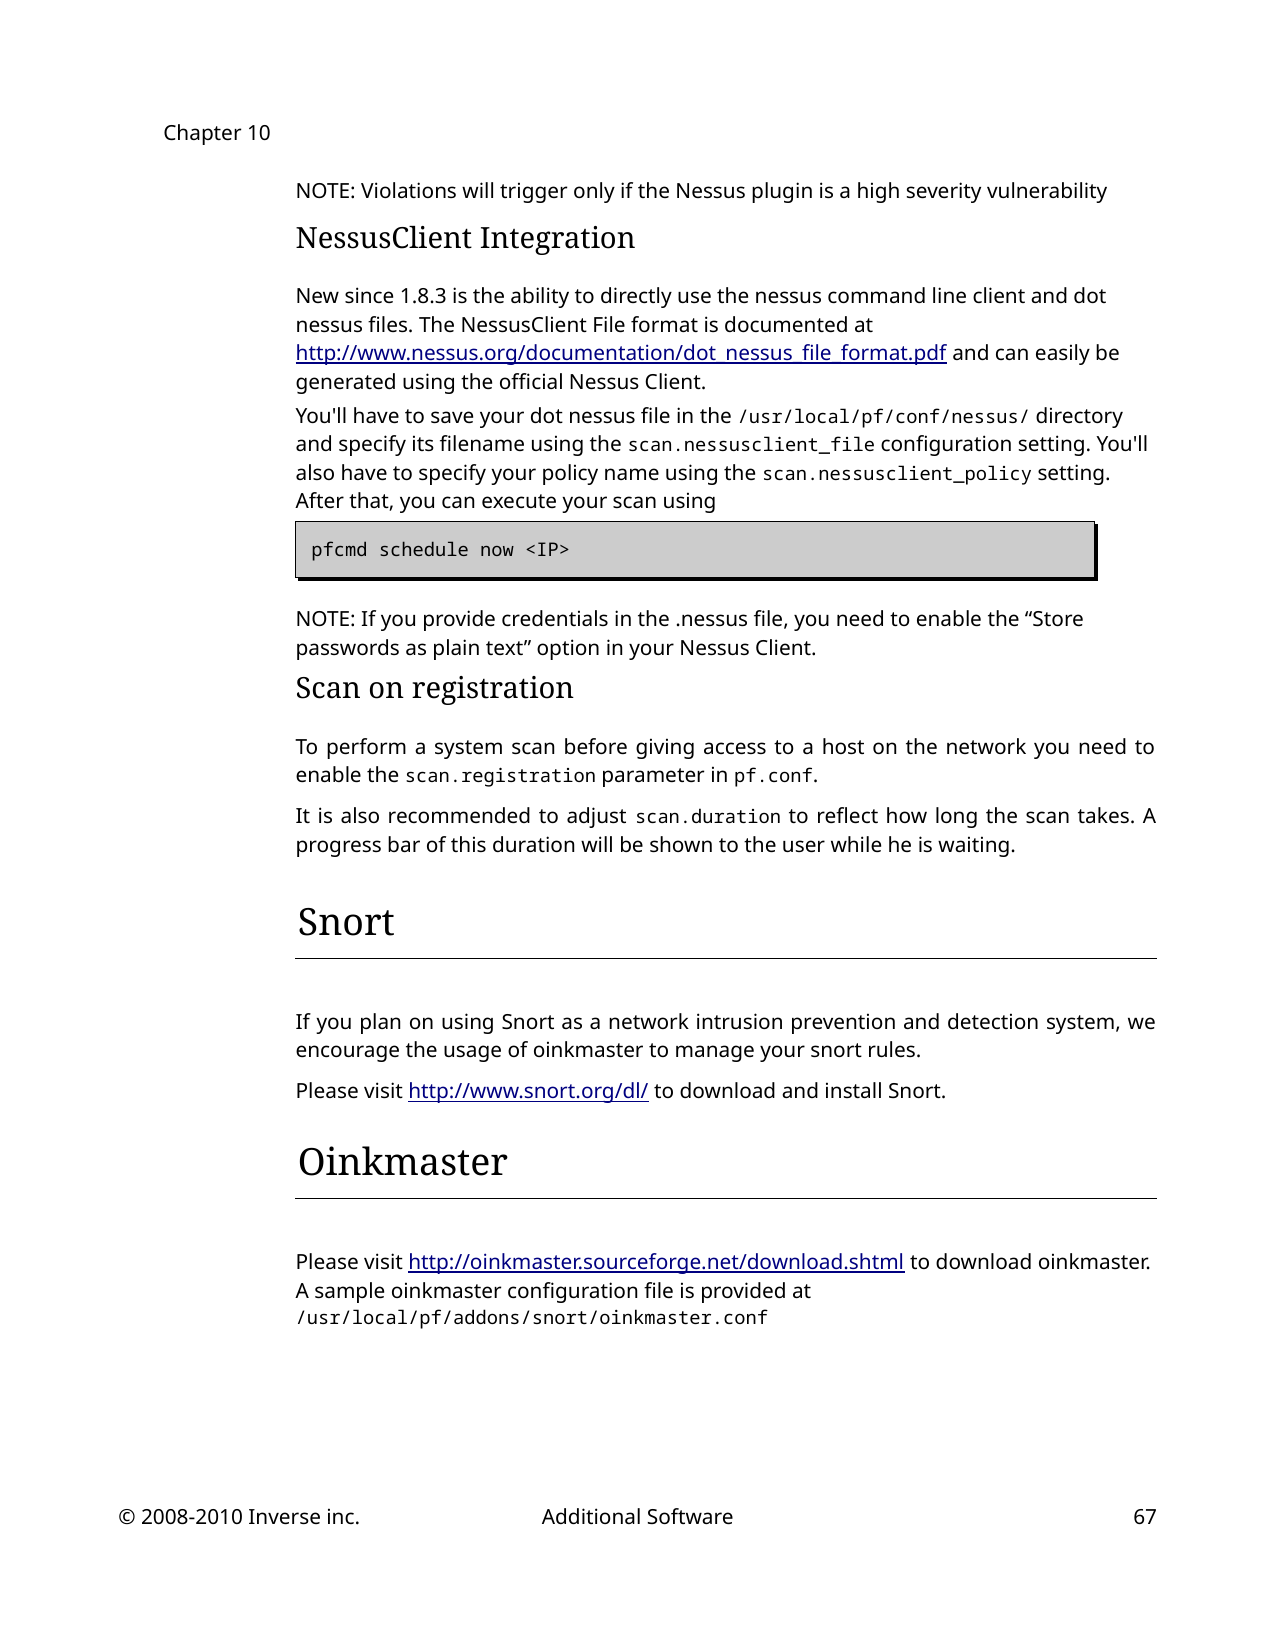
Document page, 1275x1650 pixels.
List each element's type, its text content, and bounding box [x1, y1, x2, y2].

text Please visit http://www.snort.org/dl/ to download and install Snort. [295, 1076, 1157, 1105]
text NOTE: If you provide credentials in the .nessus file, you need to enable the “Store passwords as plain text” option in your Nessus Client. [295, 604, 1157, 661]
subtitle NessusClient Integration [295, 217, 1157, 257]
subtitle Oinkmaster [295, 1136, 1157, 1198]
text NOTE: Violations will trigger only if the Nessus plugin is a high severity vulnerability [295, 176, 1157, 204]
text If you plan on using Snort as a network intrusion prevention and detection system, we encourage the usage of oinkmaster to manage your snort rules. [295, 1007, 1157, 1064]
text You'll have to save your dot nessus file in the /usr/local/pf/conf/nessus/ directory and specify its filename using the scan.nessusclient_file configuration setting. You'll also have to specify your policy name using the scan.nessusclient_policy setting. After that, you can execute your scan using [295, 401, 1157, 515]
subtitle Snort [295, 895, 1157, 958]
text pfcmd schedule now <IP> [296, 522, 1094, 577]
text To perform a system scan before giving access to a host on the network you need to enable the scan.registration parameter in pf.conf. [295, 732, 1157, 789]
text It is also recommended to adjust scan.duration to reflect how long the scan takes. A progress bar of this duration will be shown to the user while he is waiting. [295, 801, 1157, 858]
text New since 1.8.3 is the ability to directly use the nessus command line client and dot nessus files. The NessusClient File format is documented at http://www.nessus.org/documentation/dot_nessus_file_format.pdf and can easily be generated using the official Nessus Client. [295, 281, 1157, 395]
text Please visit http://oinkmaster.sourceforge.net/download.shtml to download oinkmaster. A sample oinkmaster configuration file is provided at /usr/local/pf/addons/snort/oinkmaster.conf [295, 1247, 1157, 1330]
subtitle Scan on registration [295, 667, 1157, 707]
